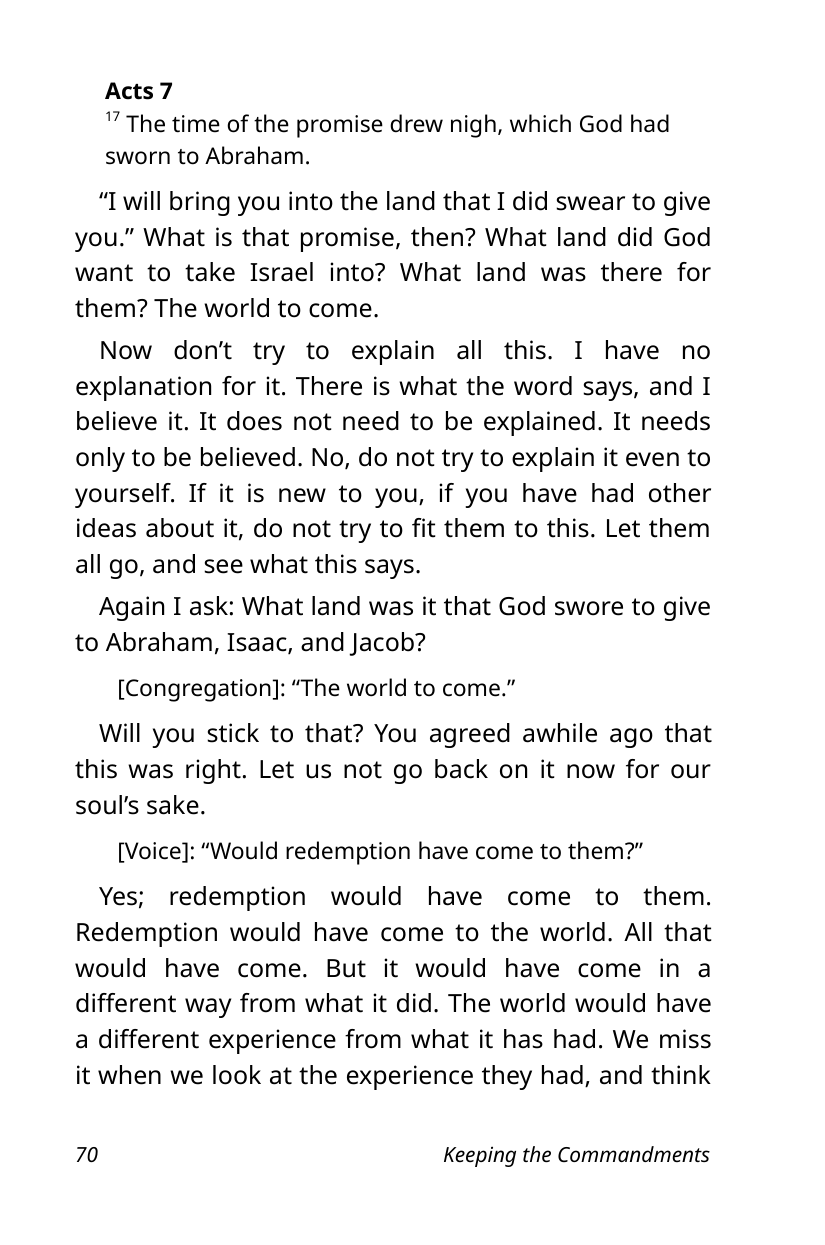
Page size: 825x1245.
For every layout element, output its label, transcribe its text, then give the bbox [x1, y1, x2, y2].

text Now don’t try to explain all this. I have no explanation for it. There is what the word says, and I believe it. It does not need to be explained. It needs only to be believed. No, do not try to explain it even to yourself. If it is new to you, if you have had other ideas about it, do not try to fit them to this. Let them all go, and see what this says. [75, 332, 712, 581]
text [Congregation]: “The world to come.” [99, 672, 688, 703]
text 17 The time of the promise drew nigh, which God had sworn to Abraham. [105, 108, 682, 171]
text Yes; redemption would have come to them. Redemption would have come to the world. All that would have come. But it would have come in a different way from what it did. The world would have a different experience from what it has had. We miss it when we look at the experience they had, and think [75, 879, 712, 1092]
text Again I ask: What land was it that God swore to give to Abraham, Isaac, and Jacob? [75, 588, 712, 658]
text [Voice]: “Would redemption have come to them?” [99, 835, 688, 866]
text Acts 7 [105, 75, 712, 106]
text Will you stick to that? You agreed awhile ago that this was right. Let us not go back on it now for our soul’s sake. [75, 716, 712, 821]
text “I will bring you into the land that I did swear to give you.” What is that promise, then? What land did God want to take Israel into? What land was there for them? The world to come. [75, 183, 712, 325]
